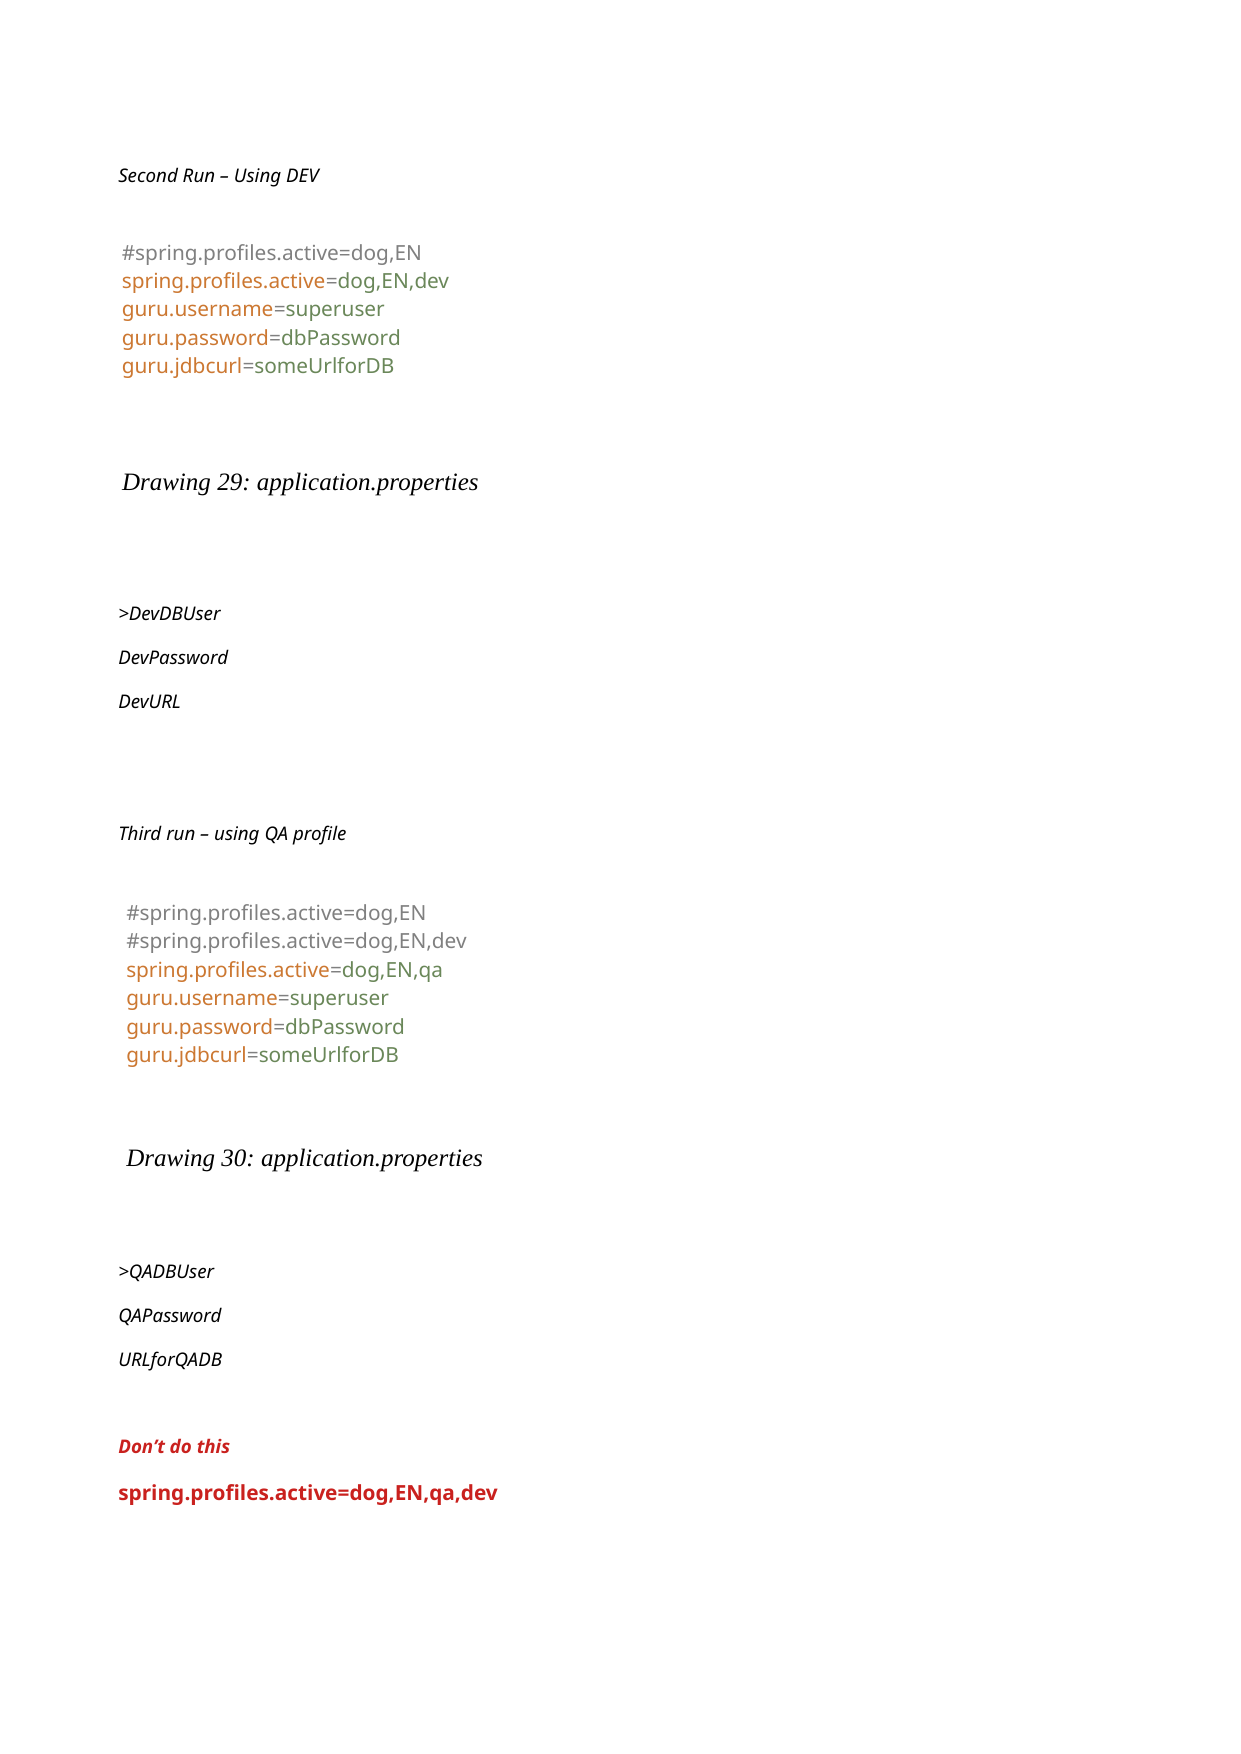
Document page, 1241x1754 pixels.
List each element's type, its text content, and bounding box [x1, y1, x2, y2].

text URLforQADB [118, 1346, 1122, 1372]
text Don’t do this [118, 1434, 1122, 1459]
text QAPassword [118, 1302, 1122, 1328]
text >DevDBUser [118, 601, 1122, 626]
text Drawing 30: application.properties [126, 911, 688, 1172]
text Second Run – Using DEV [118, 162, 1122, 187]
text Drawing 29: application.properties [122, 250, 741, 496]
text DevURL [118, 688, 1122, 714]
text spring.profiles.active=dog,EN,qa,dev [118, 1478, 1122, 1506]
text DevPassword [118, 644, 1122, 670]
text Third run – using QA profile [118, 820, 1122, 845]
text >QADBUser [118, 1258, 1122, 1284]
